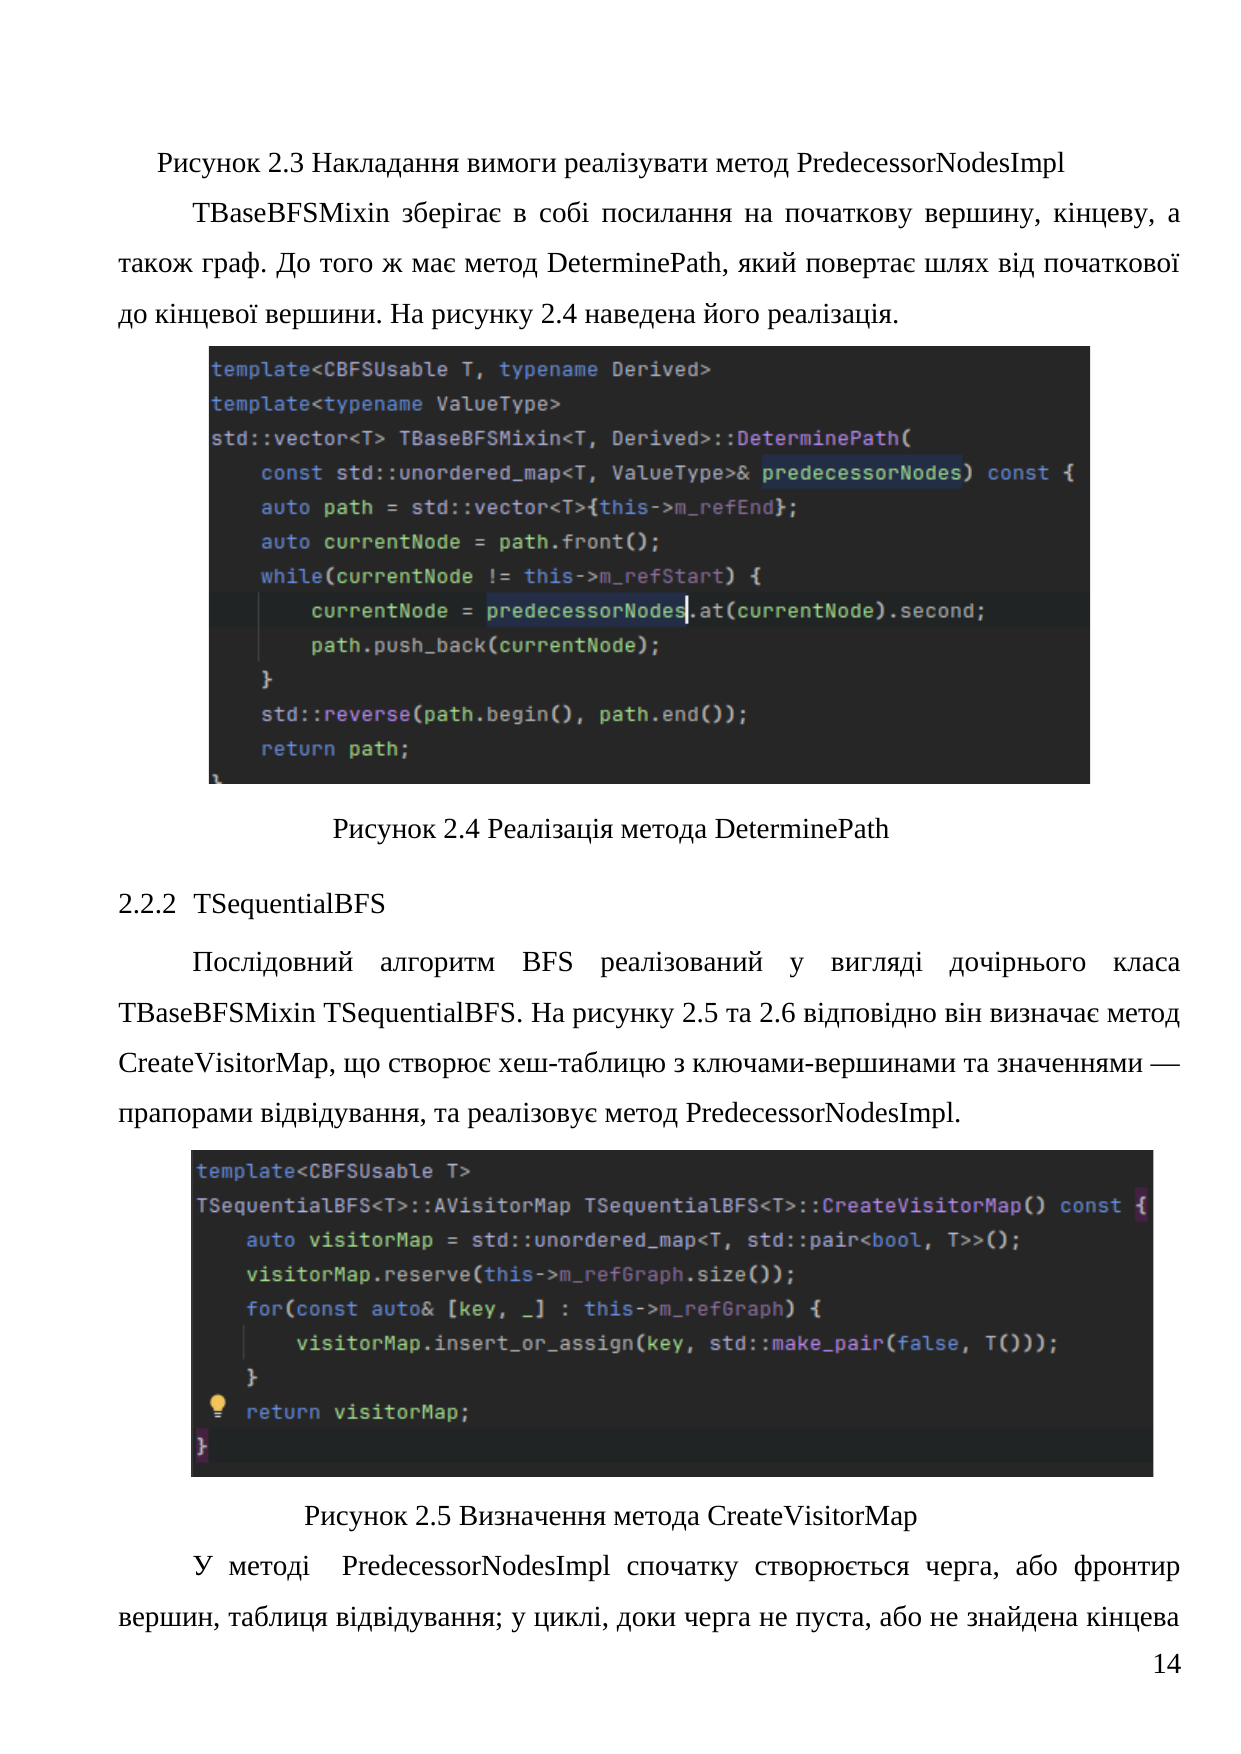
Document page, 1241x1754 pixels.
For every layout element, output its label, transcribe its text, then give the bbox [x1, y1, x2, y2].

text TBaseBFSMixin зберігає в собі посилання на початкову вершину, кінцеву, а також граф. До того ж має метод DeterminePath, який повертає шлях від початкової до кінцевої вершини. На рисунку 2.4 наведена його реалізація. [118, 195, 1181, 329]
picture [191, 1150, 1154, 1477]
list Визначення метода CreateVisitorMap [118, 1477, 1181, 1532]
list Реалізація метода DeterminePath [118, 811, 1181, 844]
subtitle TSequentialBFS [118, 886, 1181, 919]
picture [208, 346, 1091, 784]
list Накладання вимоги реалізувати метод PredecessorNodesImpl [118, 145, 1181, 178]
text Послідовний алгоритм BFS реалізований у вигляді дочірнього класа TBaseBFSMixin TSequentialBFS. На рисунку 2.5 та 2.6 відповідно він визначає метод CreateVisitorMap, що створює хеш-таблицю з ключами-вершинами та значеннями — прапорами відвідування, та реалізовує метод PredecessorNodesImpl. [118, 944, 1181, 1129]
text У методі PredecessorNodesImpl спочатку створюється черга, або фронтир вершин, таблиця відвідування; у циклі, доки черга не пуста, або не знайдена кінцева [118, 1548, 1181, 1632]
